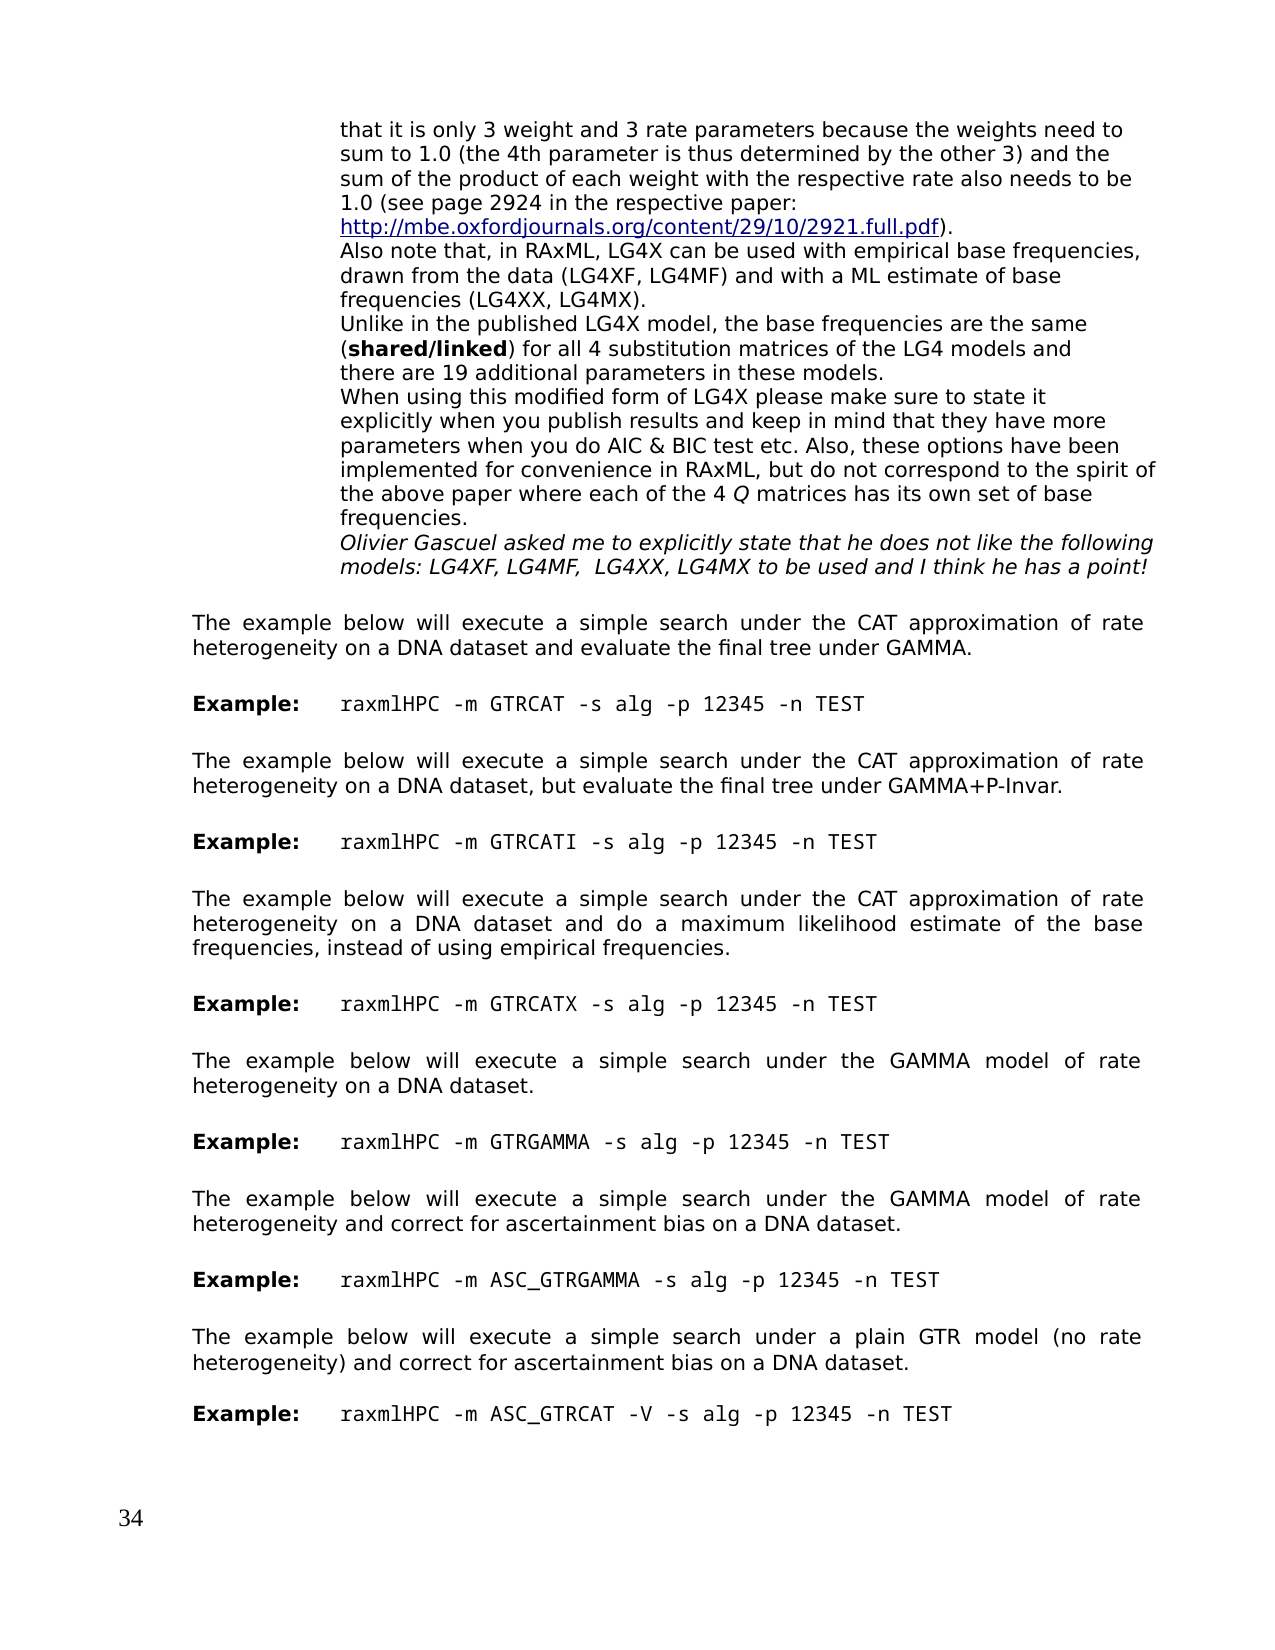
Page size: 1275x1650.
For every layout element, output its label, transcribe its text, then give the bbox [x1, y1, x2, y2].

text The example below will execute a simple search under the GAMMA model of rate heterogeneity on a DNA dataset. [118, 1046, 1157, 1099]
text The example below will execute a simple search under the CAT approximation of rate heterogeneity on a DNA dataset, but evaluate the final tree under GAMMA+P-Invar. [118, 746, 1157, 798]
text Unlike in the published LG4X model, the base frequencies are the same (shared/linked) for all 4 substitution matrices of the LG4 models and there are 19 additional parameters in these models. When using this modified form of LG4X please make sure to state it explicitly when you publish results and keep in mind that they have more parameters when you do AIC & BIC test etc. Also, these options have been implemented for convenience in RAxML, but do not correspond to the spirit of the above paper where each of the 4 Q matrices has its own set of base frequencies. [118, 312, 1157, 531]
text Example: raxmlHPC -m GTRCATX -s alg -p 12345 -n TEST [118, 989, 1157, 1018]
text The example below will execute a simple search under the CAT approximation of rate heterogeneity on a DNA dataset and do a maximum likelihood estimate of the base frequencies, instead of using empirical frequencies. [118, 884, 1157, 961]
text The example below will execute a simple search under the GAMMA model of rate heterogeneity and correct for ascertainment bias on a DNA dataset. [118, 1184, 1157, 1237]
text The example below will execute a simple search under a plain GTR model (no rate heterogeneity) and correct for ascertainment bias on a DNA dataset. [118, 1322, 1157, 1375]
text http://mbe.oxfordjournals.org/content/29/10/2921.full.pdf). [118, 215, 1157, 239]
text Example: raxmlHPC -m GTRCAT -s alg -p 12345 -n TEST [118, 689, 1157, 717]
text Example: raxmlHPC -m ASC_GTRGAMMA -s alg -p 12345 -n TEST [118, 1265, 1157, 1294]
text Example: raxmlHPC -m GTRCATI -s alg -p 12345 -n TEST [118, 827, 1157, 855]
text The example below will execute a simple search under the CAT approximation of rate heterogeneity on a DNA dataset and evaluate the final tree under GAMMA. [118, 608, 1157, 660]
text Example: raxmlHPC -m ASC_GTRCAT -V -s alg -p 12345 -n TEST [118, 1399, 1157, 1427]
text Olivier Gascuel asked me to explicitly state that he does not like the following models: LG4XF, LG4MF, LG4XX, LG4MX to be used and I think he has a point! [118, 531, 1157, 579]
text Also note that, in RAxML, LG4X can be used with empirical base frequencies, drawn from the data (LG4XF, LG4MF) and with a ML estimate of base frequencies (LG4XX, LG4MX). [118, 239, 1157, 312]
text that it is only 3 weight and 3 rate parameters because the weights need to sum to 1.0 (the 4th parameter is thus determined by the other 3) and the sum of the product of each weight with the respective rate also needs to be 1.0 (see page 2924 in the respective paper: [118, 118, 1157, 215]
text Example: raxmlHPC -m GTRGAMMA -s alg -p 12345 -n TEST [118, 1127, 1157, 1156]
